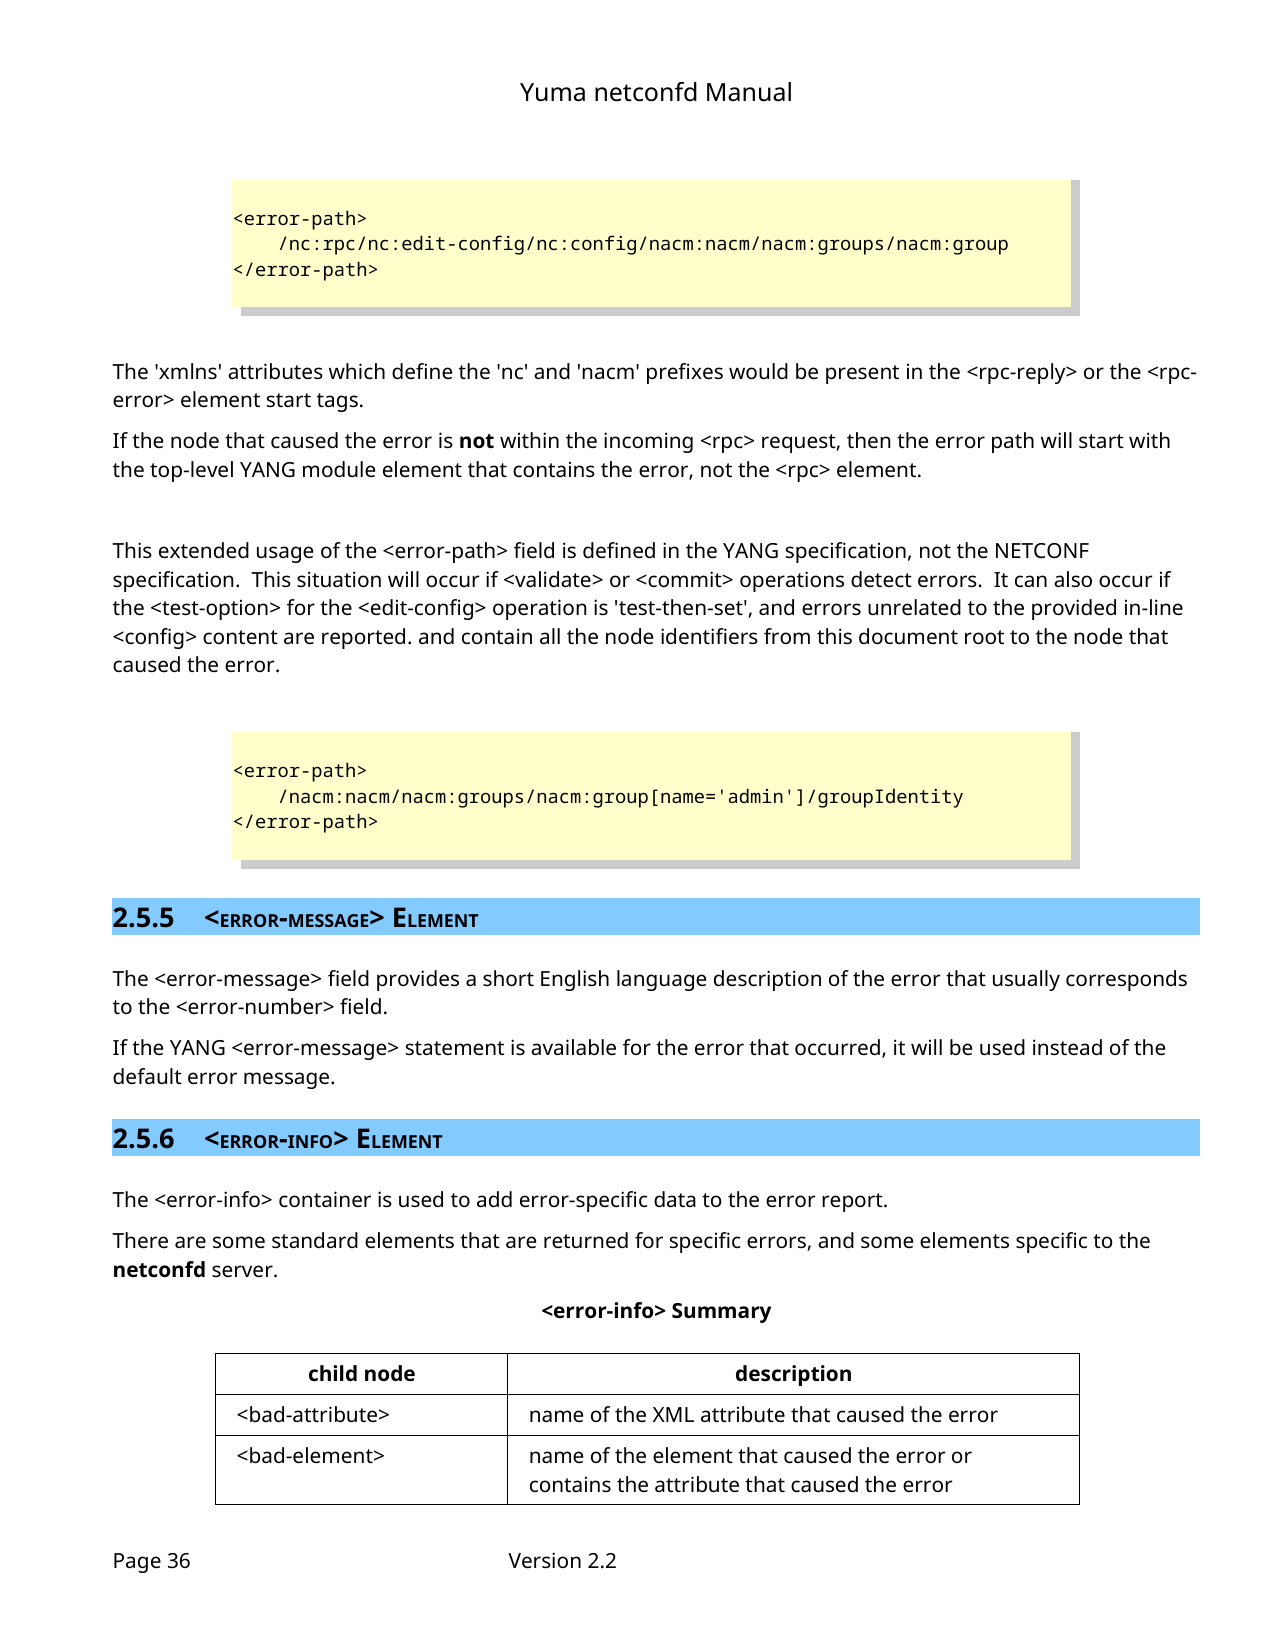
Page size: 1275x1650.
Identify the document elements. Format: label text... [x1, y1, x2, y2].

table_header child node [216, 1354, 507, 1394]
text If the node that caused the error is not within the incoming <rpc> request, then the error path will start with the top-level YANG module element that contains the error, not the <rpc> element. [112, 426, 1200, 483]
table_cell <bad-attribute> [216, 1395, 507, 1434]
text The <error-message> field provides a short English language description of the error that usually corresponds to the <error-number> field. [112, 964, 1200, 1021]
table_header description [508, 1354, 1079, 1394]
text The 'xmlns' attributes which define the 'nc' and 'nacm' prefixes would be present in the <rpc-reply> or the <rpc-error> element start tags. [112, 357, 1200, 414]
text <error-path> [232, 758, 1071, 783]
table_cell name of the XML attribute that caused the error [508, 1395, 1079, 1434]
text If the YANG <error-message> statement is available for the error that occurred, it will be used instead of the default error message. [112, 1033, 1200, 1090]
text /nacm:nacm/nacm:groups/nacm:group[name='admin']/groupIdentity [232, 783, 1071, 809]
text There are some standard elements that are returned for specific errors, and some elements specific to the netconfd server. [112, 1226, 1200, 1283]
subtitle <error-message> Element [112, 898, 1200, 935]
text /nc:rpc/nc:edit-config/nc:config/nacm:nacm/nacm:groups/nacm:group [232, 231, 1071, 256]
text This extended usage of the <error-path> field is defined in the YANG specification, not the NETCONF specification. This situation will occur if <validate> or <commit> operations detect errors. It can also occur if the <test-option> for the <edit-config> operation is 'test-then-set', and errors unrelated to the provided in-line <config> content are reported. and contain all the node identifiers from this document root to the node that caused the error. [112, 537, 1200, 679]
text </error-path> [232, 256, 1071, 282]
text <error-path> [232, 205, 1071, 231]
text The <error-info> container is used to add error-specific data to the error report. [112, 1186, 1200, 1214]
text </error-path> [232, 809, 1071, 834]
table_cell <bad-element> [216, 1436, 507, 1504]
subtitle <error-info> Summary [127, 1296, 1185, 1324]
table_cell name of the element that caused the error or contains the attribute that caused the error [508, 1436, 1079, 1504]
subtitle <error-info> Element [112, 1119, 1200, 1156]
